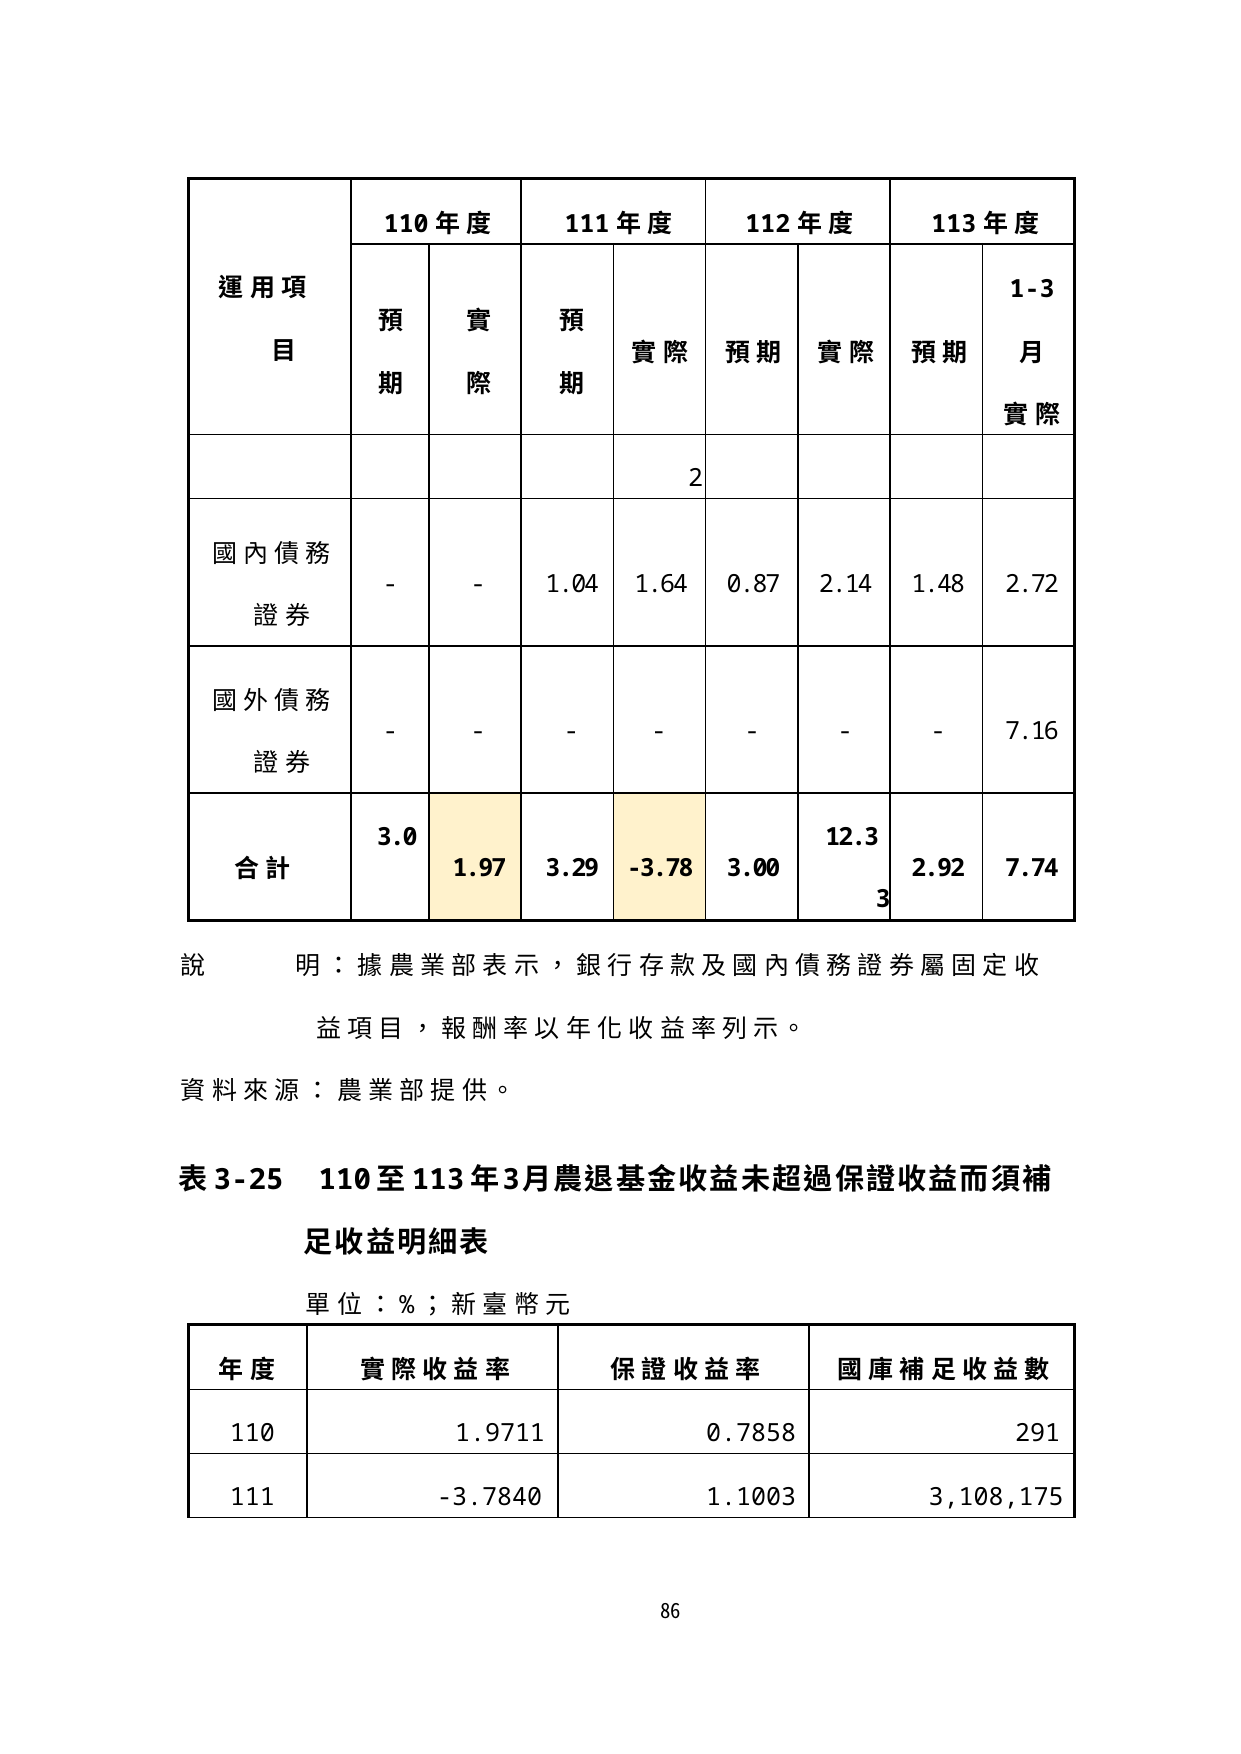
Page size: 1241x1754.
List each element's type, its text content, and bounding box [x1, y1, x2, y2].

table_cell 12.33 [799, 794, 889, 919]
table_cell 1.04 [522, 499, 613, 645]
table_header 110年度 [352, 180, 520, 243]
table_cell [522, 435, 613, 497]
table_cell 110 [190, 1390, 306, 1453]
table_cell 0.87 [706, 499, 797, 645]
table_cell 預期 [706, 245, 797, 433]
table_cell - [352, 499, 428, 645]
table_header 保證收益率 [559, 1326, 808, 1389]
table_header 國庫補足收益數 [810, 1326, 1073, 1389]
table_cell 國外債務證券 [190, 647, 350, 792]
table_cell - [614, 647, 705, 792]
table_cell 國內債務證券 [190, 499, 350, 645]
table_cell 1.64 [614, 499, 705, 645]
table_cell - [522, 647, 613, 792]
table_cell 111 [190, 1454, 306, 1517]
table_cell [799, 435, 889, 497]
table_cell [983, 435, 1073, 497]
table_cell 1.48 [891, 499, 982, 645]
table_cell - [706, 647, 797, 792]
table_header 111年度 [522, 180, 705, 243]
table_cell 1.97 [430, 794, 520, 919]
table_cell 5.60 [352, 435, 428, 497]
table_cell 2.92 [891, 794, 982, 919]
table_cell 2.14 [799, 499, 889, 645]
table_cell - [430, 647, 520, 792]
table_cell 7.74 [983, 794, 1073, 919]
table_cell 合計 [190, 794, 350, 919]
table_cell - [352, 647, 428, 792]
table_cell -3.78 [614, 794, 705, 919]
table_cell 3.29 [522, 794, 613, 919]
table_cell 實際 [614, 245, 705, 433]
table_cell 2 [614, 435, 705, 497]
table_cell - [799, 647, 889, 792]
table_cell 2.72 [983, 499, 1073, 645]
text 說 明：據農業部表示，銀行存款及國內債務證券屬固定收益項目，報酬率以年化收益率列示。 [177, 922, 1063, 1047]
table_cell - [430, 499, 520, 645]
table_cell [891, 435, 982, 497]
text 資料來源：農業部提供。 [177, 1047, 1063, 1109]
table_cell 1.9711 [308, 1390, 557, 1453]
table_cell 1.1003 [559, 1454, 808, 1517]
table_header 112年度 [706, 180, 889, 243]
table_cell 實際 [799, 245, 889, 433]
table_header 實際收益率 [308, 1326, 557, 1389]
table_cell 預期 [522, 245, 613, 433]
table_cell -3.7840 [308, 1454, 557, 1517]
table_cell 3.03 [352, 794, 428, 919]
table_cell [430, 435, 520, 497]
table_header 運用項目 [190, 180, 350, 433]
table_cell 實際 [430, 245, 520, 433]
table_cell 0.7858 [559, 1390, 808, 1453]
table_cell 預期 [891, 245, 982, 433]
table_cell 291 [810, 1390, 1073, 1453]
text 表3-25 110至113年3月農退基金收益未超過保證收益而須補足收益明細表 單位：%；新臺幣元 [177, 1136, 1063, 1323]
table_cell 3,108,175 [810, 1454, 1073, 1517]
table_cell [190, 435, 350, 497]
table_cell 1-3月 實際 [983, 245, 1073, 433]
table_cell 3.00 [706, 794, 797, 919]
table_header 113年度 [891, 180, 1073, 243]
table_cell 7.16 [983, 647, 1073, 792]
table_cell - [891, 647, 982, 792]
table_header 年度 [190, 1326, 306, 1389]
table_cell 預期 [352, 245, 428, 433]
table_cell [706, 435, 797, 497]
